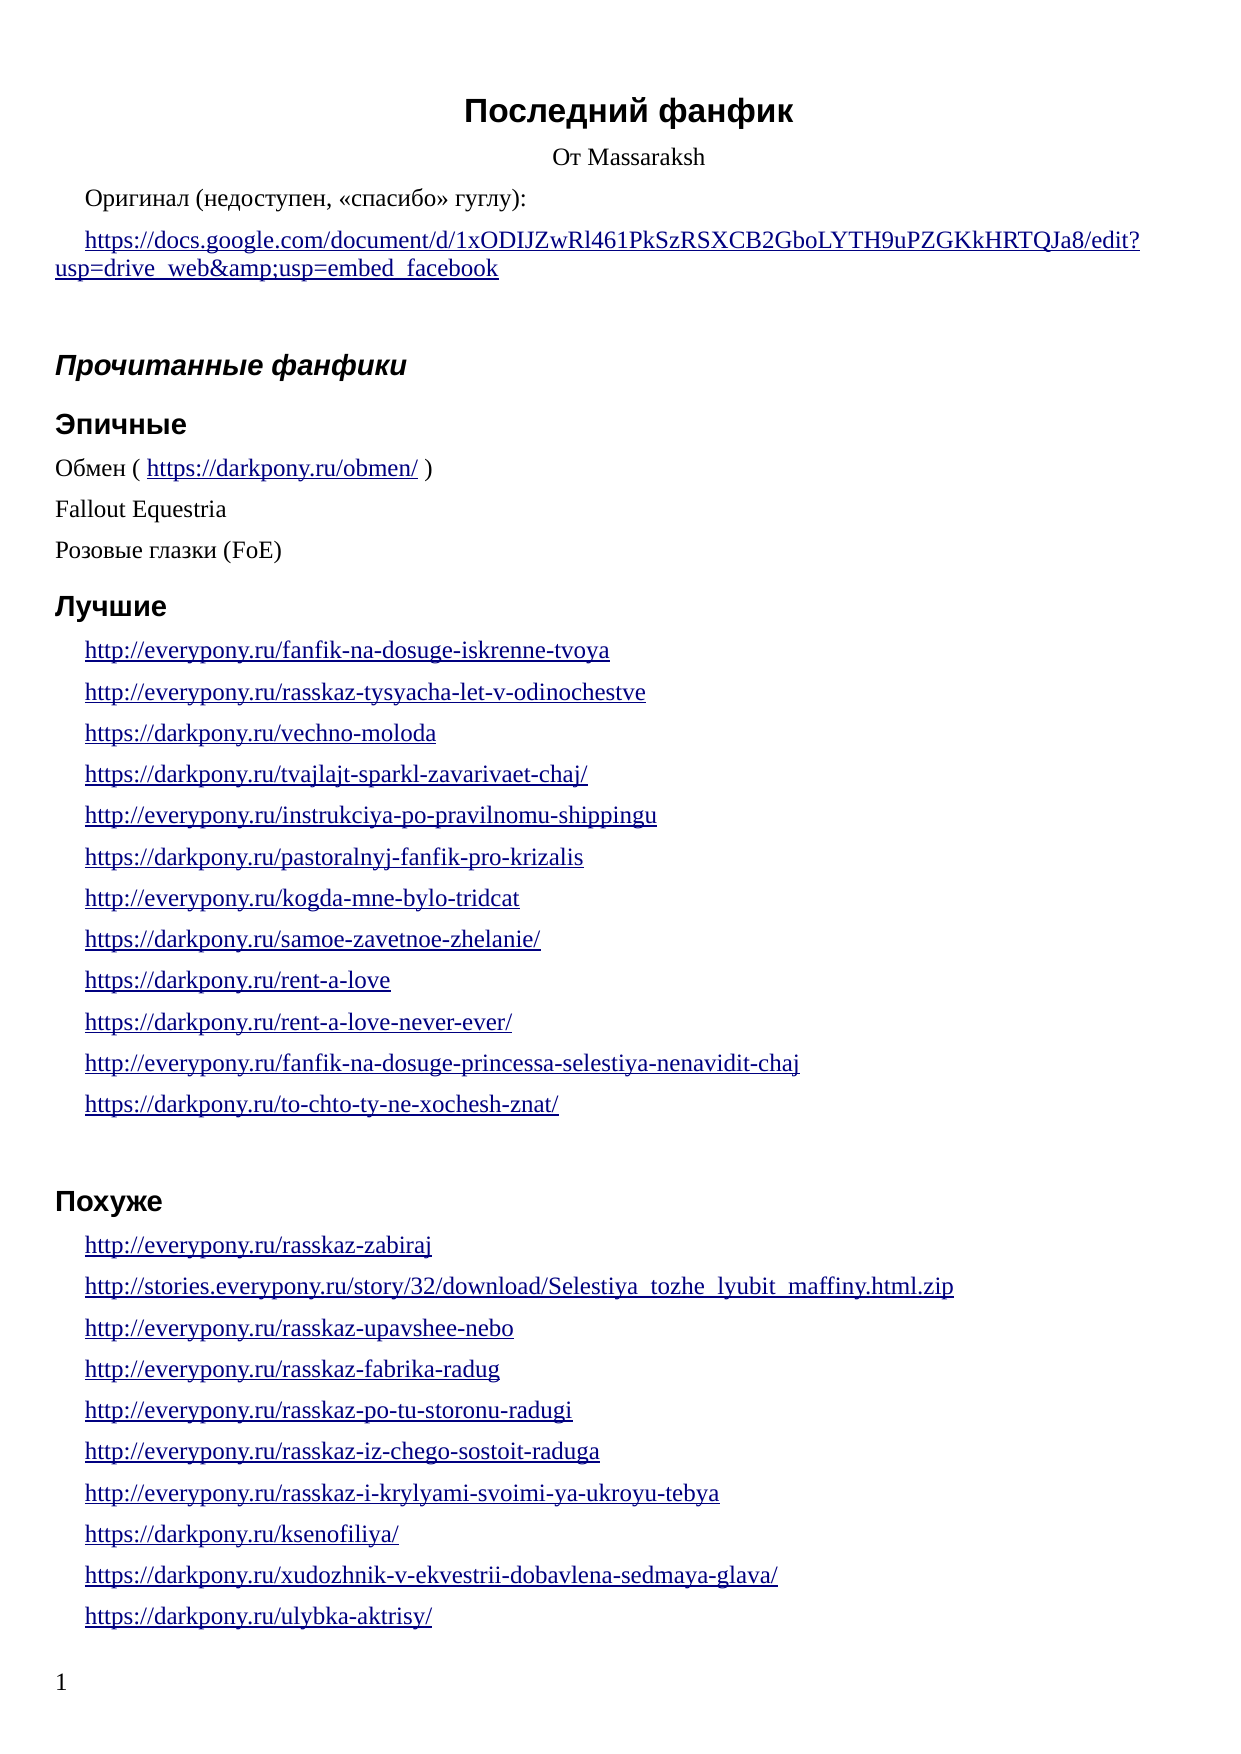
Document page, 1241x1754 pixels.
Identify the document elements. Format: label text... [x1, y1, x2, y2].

text https://docs.google.com/document/d/1xODIJZwRl461PkSzRSXCB2GboLYTH9uPZGKkHRTQJa8/edit?usp=drive_web&amp;usp=embed_facebook [55, 225, 1173, 282]
text https://darkpony.ru/tvajlajt-sparkl-zavarivaet-chaj/ [55, 759, 1173, 788]
text https://darkpony.ru/rent-a-love [55, 965, 1173, 994]
text http://everypony.ru/fanfik-na-dosuge-iskrenne-tvoya [55, 635, 1173, 664]
text Fallout Equestria [55, 494, 1173, 523]
text http://everypony.ru/rasskaz-zabiraj [55, 1230, 1173, 1259]
subtitle Прочитанные фанфики [55, 348, 1173, 382]
text https://darkpony.ru/pastoralnyj-fanfik-pro-krizalis [55, 842, 1173, 870]
text https://darkpony.ru/ulybka-aktrisy/ [55, 1601, 1173, 1630]
text http://everypony.ru/rasskaz-po-tu-storonu-radugi [55, 1395, 1173, 1424]
text http://everypony.ru/fanfik-na-dosuge-princessa-selestiya-nenavidit-chaj [55, 1048, 1173, 1077]
subtitle Похуже [55, 1184, 1173, 1218]
text http://everypony.ru/rasskaz-tysyacha-let-v-odinochestve [55, 677, 1173, 705]
text http://everypony.ru/instrukciya-po-pravilnomu-shippingu [55, 800, 1173, 829]
text https://darkpony.ru/xudozhnik-v-ekvestrii-dobavlena-sedmaya-glava/ [55, 1560, 1173, 1589]
text http://everypony.ru/rasskaz-iz-chego-sostoit-raduga [55, 1436, 1173, 1465]
text https://darkpony.ru/rent-a-love-never-ever/ [55, 1007, 1173, 1035]
text http://stories.everypony.ru/story/32/download/Selestiya_tozhe_lyubit_maffiny.html.zip [55, 1271, 1173, 1300]
text От Massaraksh [55, 142, 1173, 171]
text https://darkpony.ru/samoe-zavetnoe-zhelanie/ [55, 924, 1173, 953]
text Розовые глазки (FoE) [55, 536, 1173, 564]
text http://everypony.ru/kogda-mne-bylo-tridcat [55, 883, 1173, 912]
text https://darkpony.ru/ksenofiliya/ [55, 1519, 1173, 1548]
text Оригинал (недоступен, «спасибо» гуглу): [55, 183, 1173, 212]
subtitle Последний фанфик [55, 91, 1173, 130]
text http://everypony.ru/rasskaz-fabrika-radug [55, 1354, 1173, 1383]
subtitle Лучшие [55, 589, 1173, 623]
text http://everypony.ru/rasskaz-upavshee-nebo [55, 1313, 1173, 1341]
text http://everypony.ru/rasskaz-i-krylyami-svoimi-ya-ukroyu-tebya [55, 1478, 1173, 1506]
text https://darkpony.ru/to-chto-ty-ne-xochesh-znat/ [55, 1089, 1173, 1118]
text https://darkpony.ru/vechno-moloda [55, 718, 1173, 747]
subtitle Эпичные [55, 407, 1173, 441]
text Обмен ( https://darkpony.ru/obmen/ ) [55, 453, 1173, 482]
